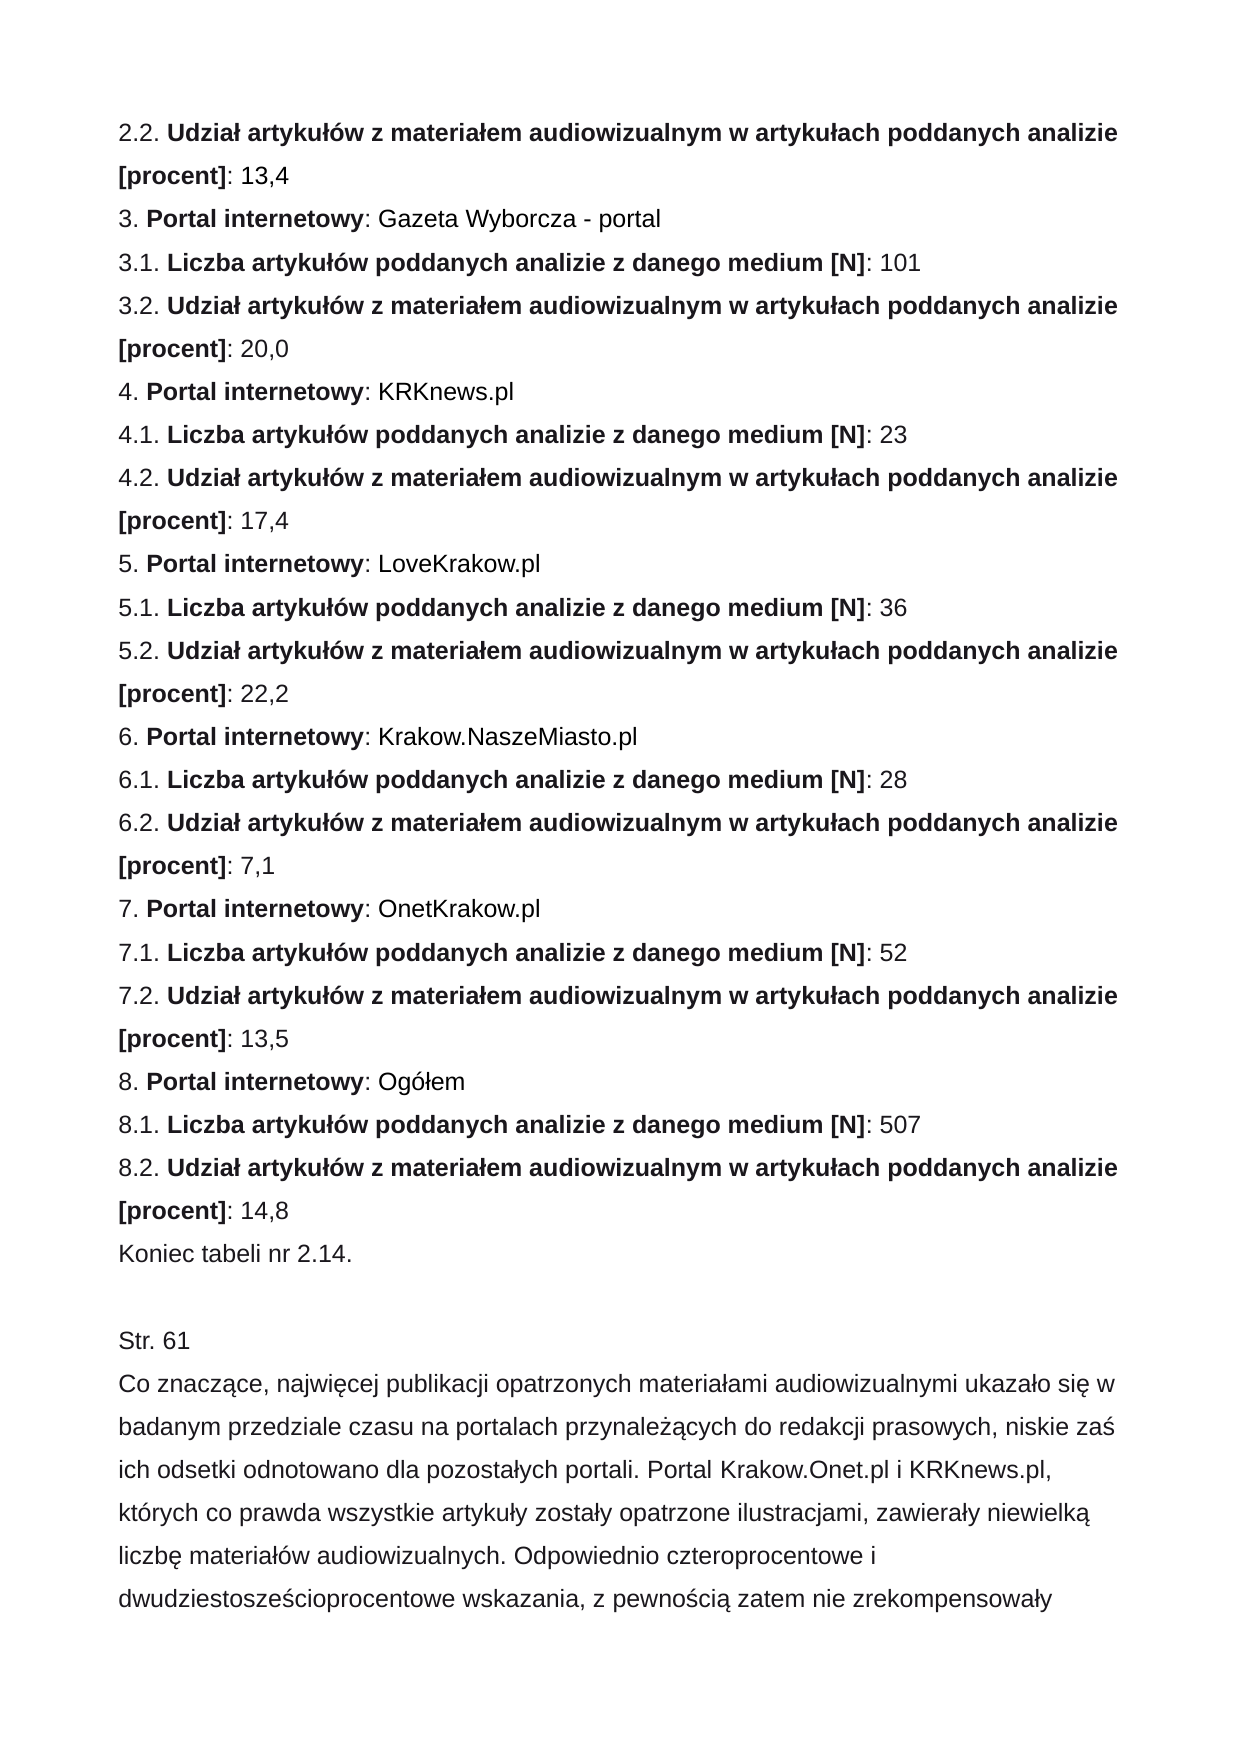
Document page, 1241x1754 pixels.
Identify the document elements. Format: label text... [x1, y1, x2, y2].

text 8.1. Liczba artykułów poddanych analizie z danego medium [N]: 507 [118, 1110, 1122, 1139]
text 8.2. Udział artykułów z materiałem audiowizualnym w artykułach poddanych analizie [procent]: 14,8 [118, 1153, 1122, 1225]
text 7.1. Liczba artykułów poddanych analizie z danego medium [N]: 52 [118, 937, 1122, 966]
text 3.2. Udział artykułów z materiałem audiowizualnym w artykułach poddanych analizie [procent]: 20,0 [118, 291, 1122, 362]
text 3.1. Liczba artykułów poddanych analizie z danego medium [N]: 101 [118, 247, 1122, 276]
text Str. 61 [118, 1326, 1122, 1354]
text 5. Portal internetowy: LoveKrakow.pl [118, 549, 1122, 578]
text 6.2. Udział artykułów z materiałem audiowizualnym w artykułach poddanych analizie [procent]: 7,1 [118, 808, 1122, 880]
text 6. Portal internetowy: Krakow.NaszeMiasto.pl [118, 722, 1122, 751]
text Co znaczące, najwięcej publikacji opatrzonych materiałami audiowizualnymi ukazało się w badanym przedziale czasu na portalach przynależących do redakcji prasowych, niskie zaś ich odsetki odnotowano dla pozostałych portali. Portal Krakow.Onet.pl i KRKnews.pl, których co prawda wszystkie artykuły zostały opatrzone ilustracjami, zawierały niewielką liczbę materiałów audiowizualnych. Odpowiednio czteroprocentowe i dwudziestosześcioprocentowe wskazania, z pewnością zatem nie zrekompensowały [118, 1369, 1122, 1613]
text 6.1. Liczba artykułów poddanych analizie z danego medium [N]: 28 [118, 765, 1122, 794]
text 7. Portal internetowy: OnetKrakow.pl [118, 894, 1122, 923]
text 2.2. Udział artykułów z materiałem audiowizualnym w artykułach poddanych analizie [procent]: 13,4 [118, 118, 1122, 190]
text 3. Portal internetowy: Gazeta Wyborcza - portal [118, 204, 1122, 233]
text 7.2. Udział artykułów z materiałem audiowizualnym w artykułach poddanych analizie [procent]: 13,5 [118, 981, 1122, 1052]
text 8. Portal internetowy: Ogółem [118, 1067, 1122, 1096]
text Koniec tabeli nr 2.14. [118, 1239, 1122, 1268]
text 4.2. Udział artykułów z materiałem audiowizualnym w artykułach poddanych analizie [procent]: 17,4 [118, 463, 1122, 535]
text 5.1. Liczba artykułów poddanych analizie z danego medium [N]: 36 [118, 592, 1122, 621]
text 4.1. Liczba artykułów poddanych analizie z danego medium [N]: 23 [118, 420, 1122, 449]
text 5.2. Udział artykułów z materiałem audiowizualnym w artykułach poddanych analizie [procent]: 22,2 [118, 636, 1122, 707]
text 4. Portal internetowy: KRKnews.pl [118, 377, 1122, 406]
